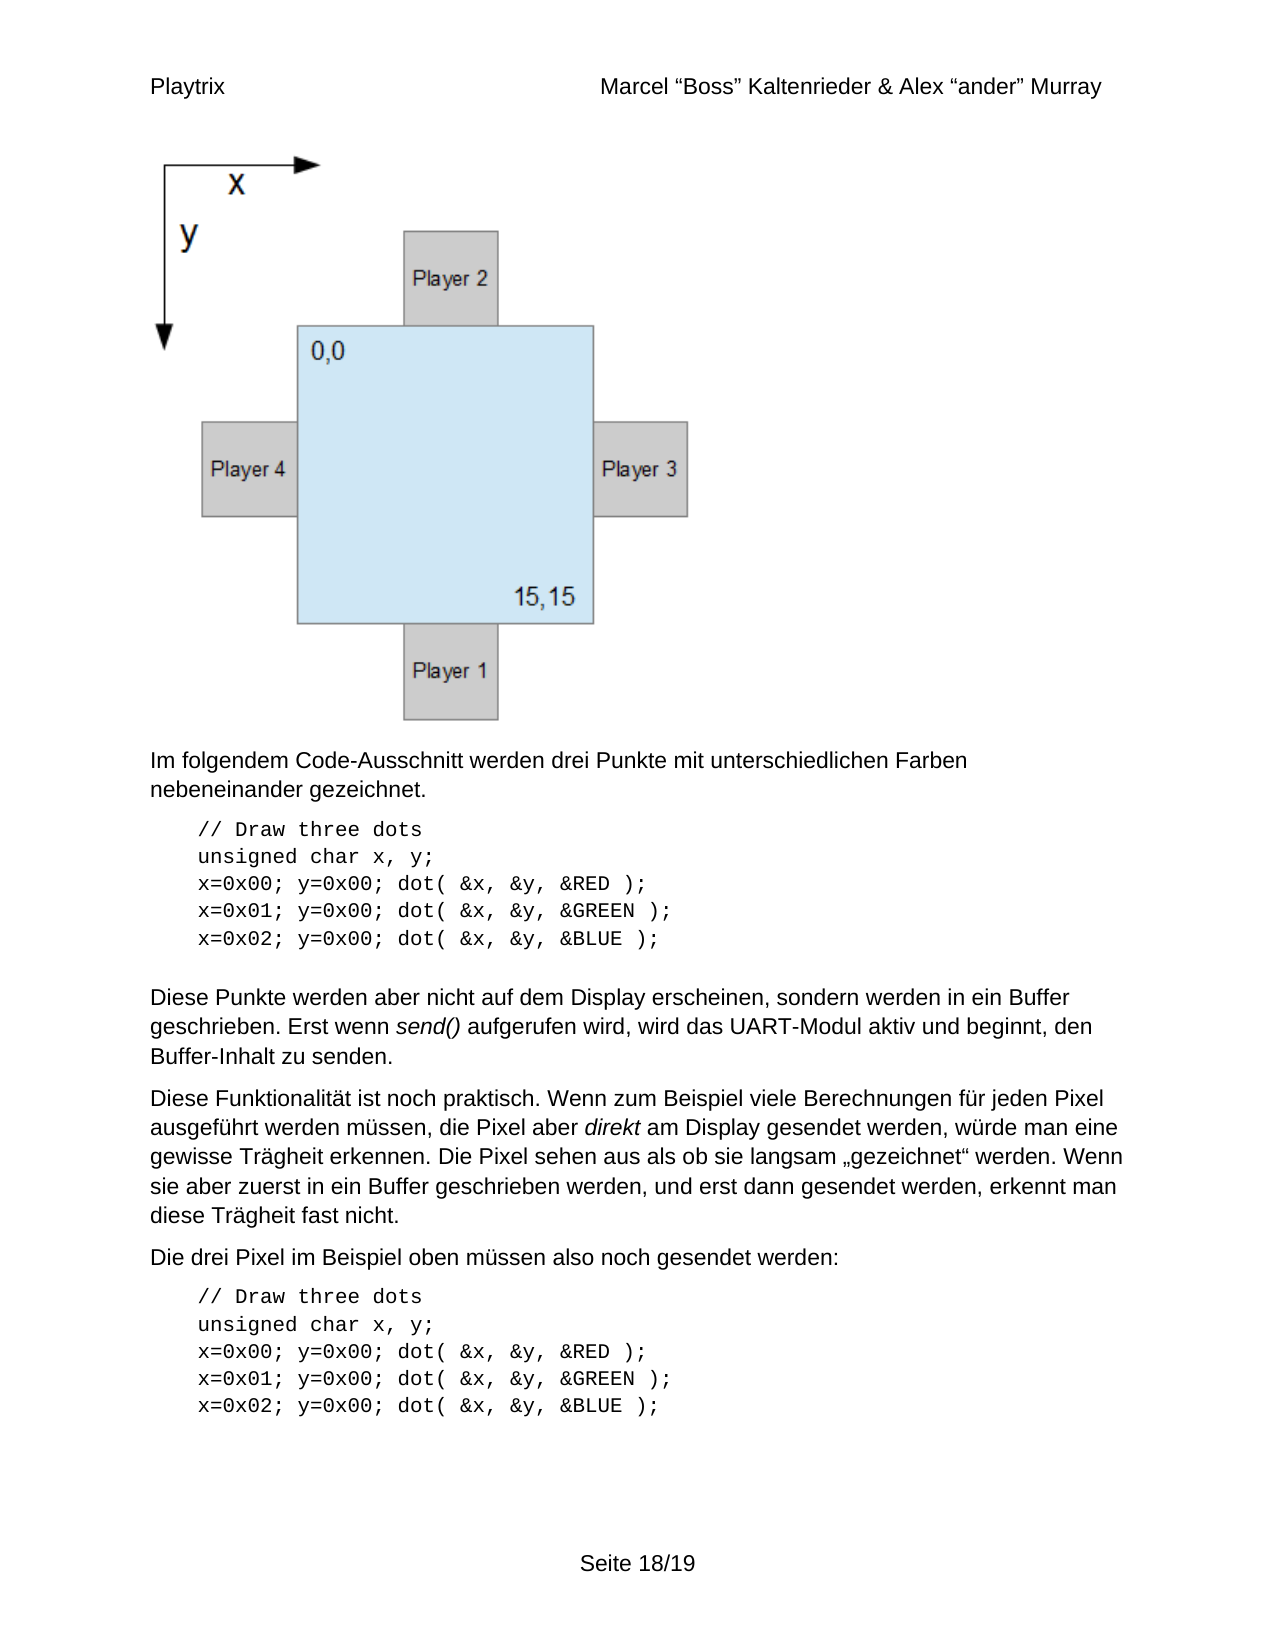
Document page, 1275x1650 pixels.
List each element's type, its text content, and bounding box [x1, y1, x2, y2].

text // Draw three dots unsigned char x, y; x=0x00; y=0x00; dot( &x, &y, &RED ); x=0x01; y=0x00; dot( &x, &y, &GREEN ); x=0x02; y=0x00; dot( &x, &y, &BLUE ); [197, 1286, 1125, 1419]
text Diese Punkte werden aber nicht auf dem Display erscheinen, sondern werden in ein Buffer geschrieben. Erst wenn send() aufgerufen wird, wird das UART-Modul aktiv und beginnt, den Buffer-Inhalt zu senden. [150, 984, 1125, 1069]
text Die drei Pixel im Beispiel oben müssen also noch gesendet werden: [150, 1244, 1125, 1270]
text Im folgendem Code-Ausschnitt werden drei Punkte mit unterschiedlichen Farben nebeneinander gezeichnet. [150, 748, 1125, 803]
text // Draw three dots unsigned char x, y; x=0x00; y=0x00; dot( &x, &y, &RED ); x=0x01; y=0x00; dot( &x, &y, &GREEN ); x=0x02; y=0x00; dot( &x, &y, &BLUE ); [197, 819, 1125, 951]
text Diese Funktionalität ist noch praktisch. Wenn zum Beispiel viele Berechnungen für jeden Pixel ausgeführt werden müssen, die Pixel aber direkt am Display gesendet werden, würde man eine gewisse Trägheit erkennen. Die Pixel sehen aus als ob sie langsam „gezeichnet“ werden. Wenn sie aber zuerst in ein Buffer geschrieben werden, und erst dann gesendet werden, erkennt man diese Trägheit fast nicht. [150, 1085, 1125, 1228]
